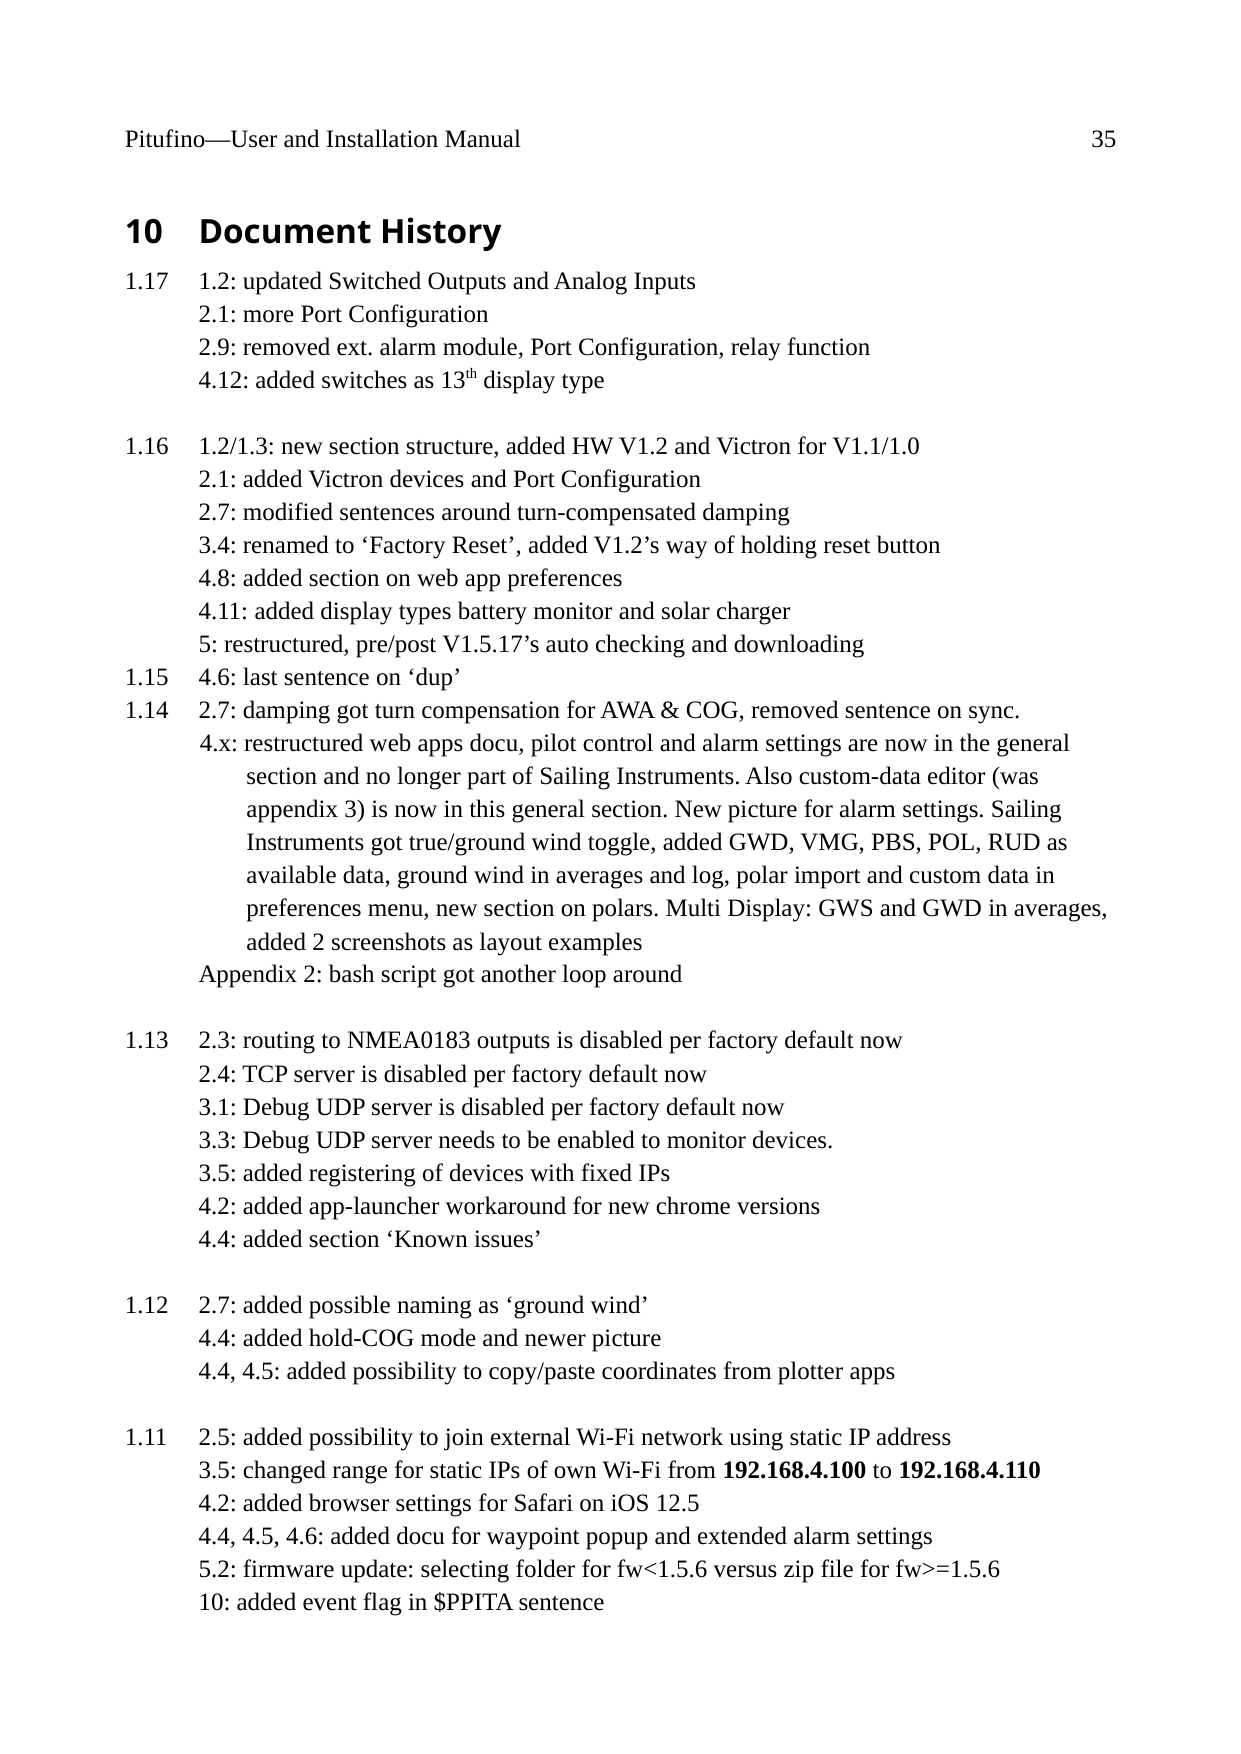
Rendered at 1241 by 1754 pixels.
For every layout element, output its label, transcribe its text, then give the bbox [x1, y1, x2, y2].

text 2.7: modified sentences around turn-compensated damping [124, 497, 1116, 526]
text 5.2: firmware update: selecting folder for fw<1.5.6 versus zip file for fw>=1.5.6 [124, 1554, 1116, 1583]
text 2.4: TCP server is disabled per factory default now [124, 1059, 1116, 1087]
text 3.5: changed range for static IPs of own Wi-Fi from 192.168.4.100 to 192.168.4.110 [124, 1455, 1116, 1484]
text 5: restructured, pre/post V1.5.17’s auto checking and downloading [124, 629, 1116, 658]
text 4.2: added app-launcher workaround for new chrome versions [124, 1191, 1116, 1219]
text 10: added event flag in $PPITA sentence [124, 1587, 1116, 1616]
text 3.4: renamed to ‘Factory Reset’, added V1.2’s way of holding reset button [124, 530, 1116, 559]
text 2.9: removed ext. alarm module, Port Configuration, relay function [124, 332, 1116, 361]
text 1.17 1.2: updated Switched Outputs and Analog Inputs [124, 266, 1116, 295]
text 4.4: added section ‘Known issues’ [124, 1224, 1116, 1252]
text 4.4, 4.5, 4.6: added docu for waypoint popup and extended alarm settings [124, 1521, 1116, 1550]
text 4.11: added display types battery monitor and solar charger [124, 596, 1116, 625]
subtitle Document History [124, 208, 1116, 254]
text Appendix 2: bash script got another loop around [124, 959, 1116, 988]
text 4.x: restructured web apps docu, pilot control and alarm settings are now in the general section and no longer part of Sailing Instruments. Also custom-data editor (was appendix 3) is now in this general section. New picture for alarm settings. Sailing Instruments got true/ground wind toggle, added GWD, VMG, PBS, POL, RUD as available data, ground wind in averages and log, polar import and custom data in preferences menu, new section on polars. Multi Display: GWS and GWD in averages, added 2 screenshots as layout examples [199, 728, 1116, 955]
text 4.4: added hold-COG mode and newer picture [124, 1323, 1116, 1352]
text 3.1: Debug UDP server is disabled per factory default now [124, 1092, 1116, 1120]
text 1.14 2.7: damping got turn compensation for AWA & COG, removed sentence on sync. [124, 695, 1116, 724]
text 1.13 2.3: routing to NMEA0183 outputs is disabled per factory default now [124, 1026, 1116, 1054]
text 3.5: added registering of devices with fixed IPs [124, 1158, 1116, 1186]
text 4.4, 4.5: added possibility to copy/paste coordinates from plotter apps [124, 1356, 1116, 1384]
text 4.12: added switches as 13th display type [124, 365, 1116, 394]
text 2.1: added Victron devices and Port Configuration [124, 464, 1116, 493]
text 4.2: added browser settings for Safari on iOS 12.5 [124, 1488, 1116, 1517]
text 3.3: Debug UDP server needs to be enabled to monitor devices. [124, 1125, 1116, 1153]
text 2.1: more Port Configuration [124, 299, 1116, 328]
text 1.11 2.5: added possibility to join external Wi-Fi network using static IP address [124, 1422, 1116, 1451]
text 1.16 1.2/1.3: new section structure, added HW V1.2 and Victron for V1.1/1.0 [124, 431, 1116, 460]
text 1.15 4.6: last sentence on ‘dup’ [124, 662, 1116, 691]
text 4.8: added section on web app preferences [124, 563, 1116, 592]
text 1.12 2.7: added possible naming as ‘ground wind’ [124, 1290, 1116, 1318]
